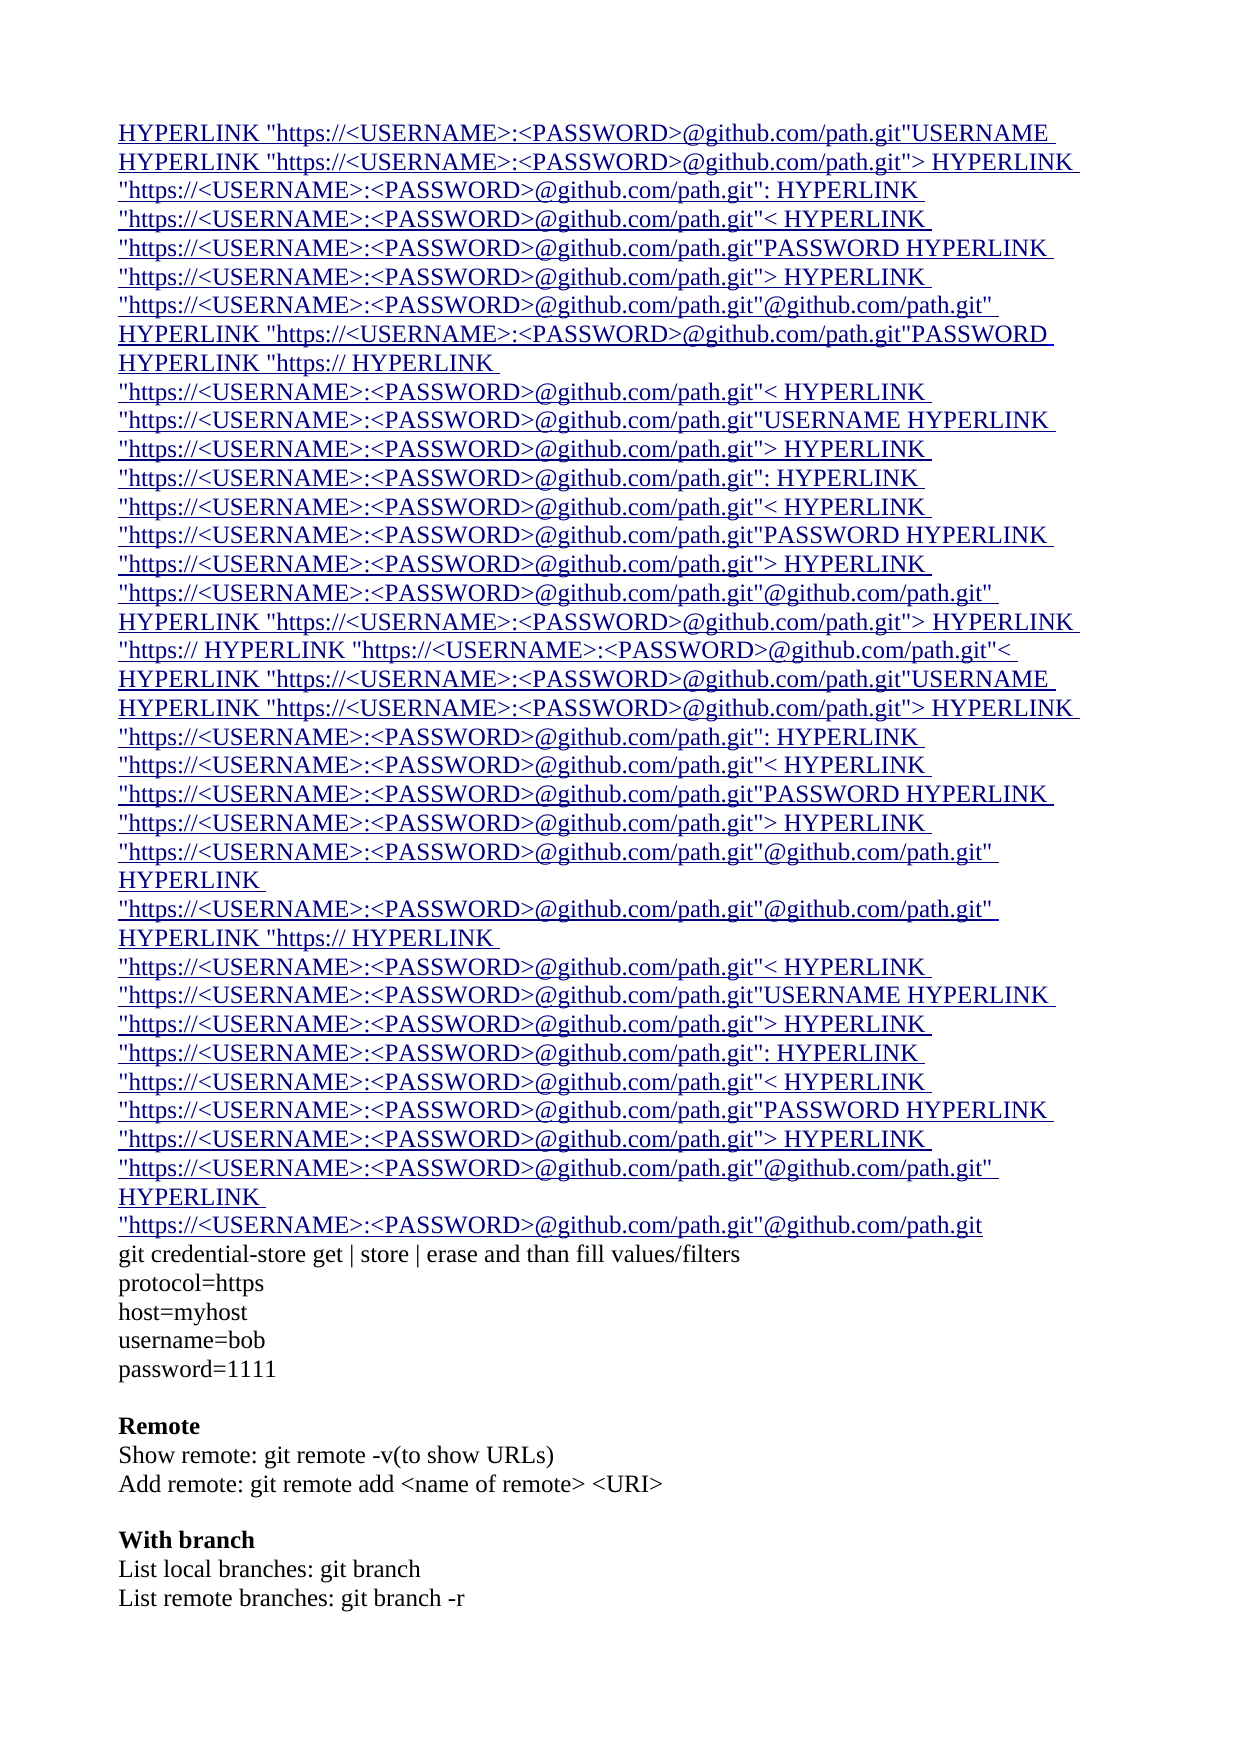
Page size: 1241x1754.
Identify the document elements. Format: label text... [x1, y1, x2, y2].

text protocol=https [118, 1268, 1122, 1297]
text HYPERLINK "https://<USERNAME>:<PASSWORD>@github.com/path.git"USERNAME HYPERLINK "https://<USERNAME>:<PASSWORD>@github.com/path.git"> HYPERLINK "https://<USERNAME>:<PASSWORD>@github.com/path.git": HYPERLINK "https://<USERNAME>:<PASSWORD>@github.com/path.git"< HYPERLINK "https://<USERNAME>:<PASSWORD>@github.com/path.git"PASSWORD HYPERLINK "https://<USERNAME>:<PASSWORD>@github.com/path.git"> HYPERLINK "https://<USERNAME>:<PASSWORD>@github.com/path.git"@github.com/path.git" HYPERLINK "https://<USERNAME>:<PASSWORD>@github.com/path.git"PASSWORD HYPERLINK "https:// HYPERLINK "https://<USERNAME>:<PASSWORD>@github.com/path.git"< HYPERLINK "https://<USERNAME>:<PASSWORD>@github.com/path.git"USERNAME HYPERLINK "https://<USERNAME>:<PASSWORD>@github.com/path.git"> HYPERLINK "https://<USERNAME>:<PASSWORD>@github.com/path.git": HYPERLINK "https://<USERNAME>:<PASSWORD>@github.com/path.git"< HYPERLINK "https://<USERNAME>:<PASSWORD>@github.com/path.git"PASSWORD HYPERLINK "https://<USERNAME>:<PASSWORD>@github.com/path.git"> HYPERLINK "https://<USERNAME>:<PASSWORD>@github.com/path.git"@github.com/path.git" HYPERLINK "https://<USERNAME>:<PASSWORD>@github.com/path.git"> HYPERLINK "https:// HYPERLINK "https://<USERNAME>:<PASSWORD>@github.com/path.git"< HYPERLINK "https://<USERNAME>:<PASSWORD>@github.com/path.git"USERNAME HYPERLINK "https://<USERNAME>:<PASSWORD>@github.com/path.git"> HYPERLINK "https://<USERNAME>:<PASSWORD>@github.com/path.git": HYPERLINK "https://<USERNAME>:<PASSWORD>@github.com/path.git"< HYPERLINK "https://<USERNAME>:<PASSWORD>@github.com/path.git"PASSWORD HYPERLINK "https://<USERNAME>:<PASSWORD>@github.com/path.git"> HYPERLINK "https://<USERNAME>:<PASSWORD>@github.com/path.git"@github.com/path.git" HYPERLINK "https://<USERNAME>:<PASSWORD>@github.com/path.git"@github.com/path.git" HYPERLINK "https:// HYPERLINK "https://<USERNAME>:<PASSWORD>@github.com/path.git"< HYPERLINK "https://<USERNAME>:<PASSWORD>@github.com/path.git"USERNAME HYPERLINK "https://<USERNAME>:<PASSWORD>@github.com/path.git"> HYPERLINK "https://<USERNAME>:<PASSWORD>@github.com/path.git": HYPERLINK "https://<USERNAME>:<PASSWORD>@github.com/path.git"< HYPERLINK "https://<USERNAME>:<PASSWORD>@github.com/path.git"PASSWORD HYPERLINK "https://<USERNAME>:<PASSWORD>@github.com/path.git"> HYPERLINK "https://<USERNAME>:<PASSWORD>@github.com/path.git"@github.com/path.git" HYPERLINK "https://<USERNAME>:<PASSWORD>@github.com/path.git"@github.com/path.git [118, 118, 1122, 1239]
text Show remote: git remote -v(to show URLs) [118, 1440, 1122, 1469]
text List local branches: git branch [118, 1554, 1122, 1583]
text Remote [118, 1411, 1122, 1440]
text host=myhost [118, 1297, 1122, 1326]
text password=1111 [118, 1354, 1122, 1383]
text username=bob [118, 1326, 1122, 1354]
text With branch [118, 1525, 1122, 1554]
text git credential-store get | store | erase and than fill values/filters [118, 1239, 1122, 1268]
text List remote branches: git branch -r [118, 1583, 1122, 1612]
text Add remote: git remote add <name of remote> <URI> [118, 1469, 1122, 1497]
